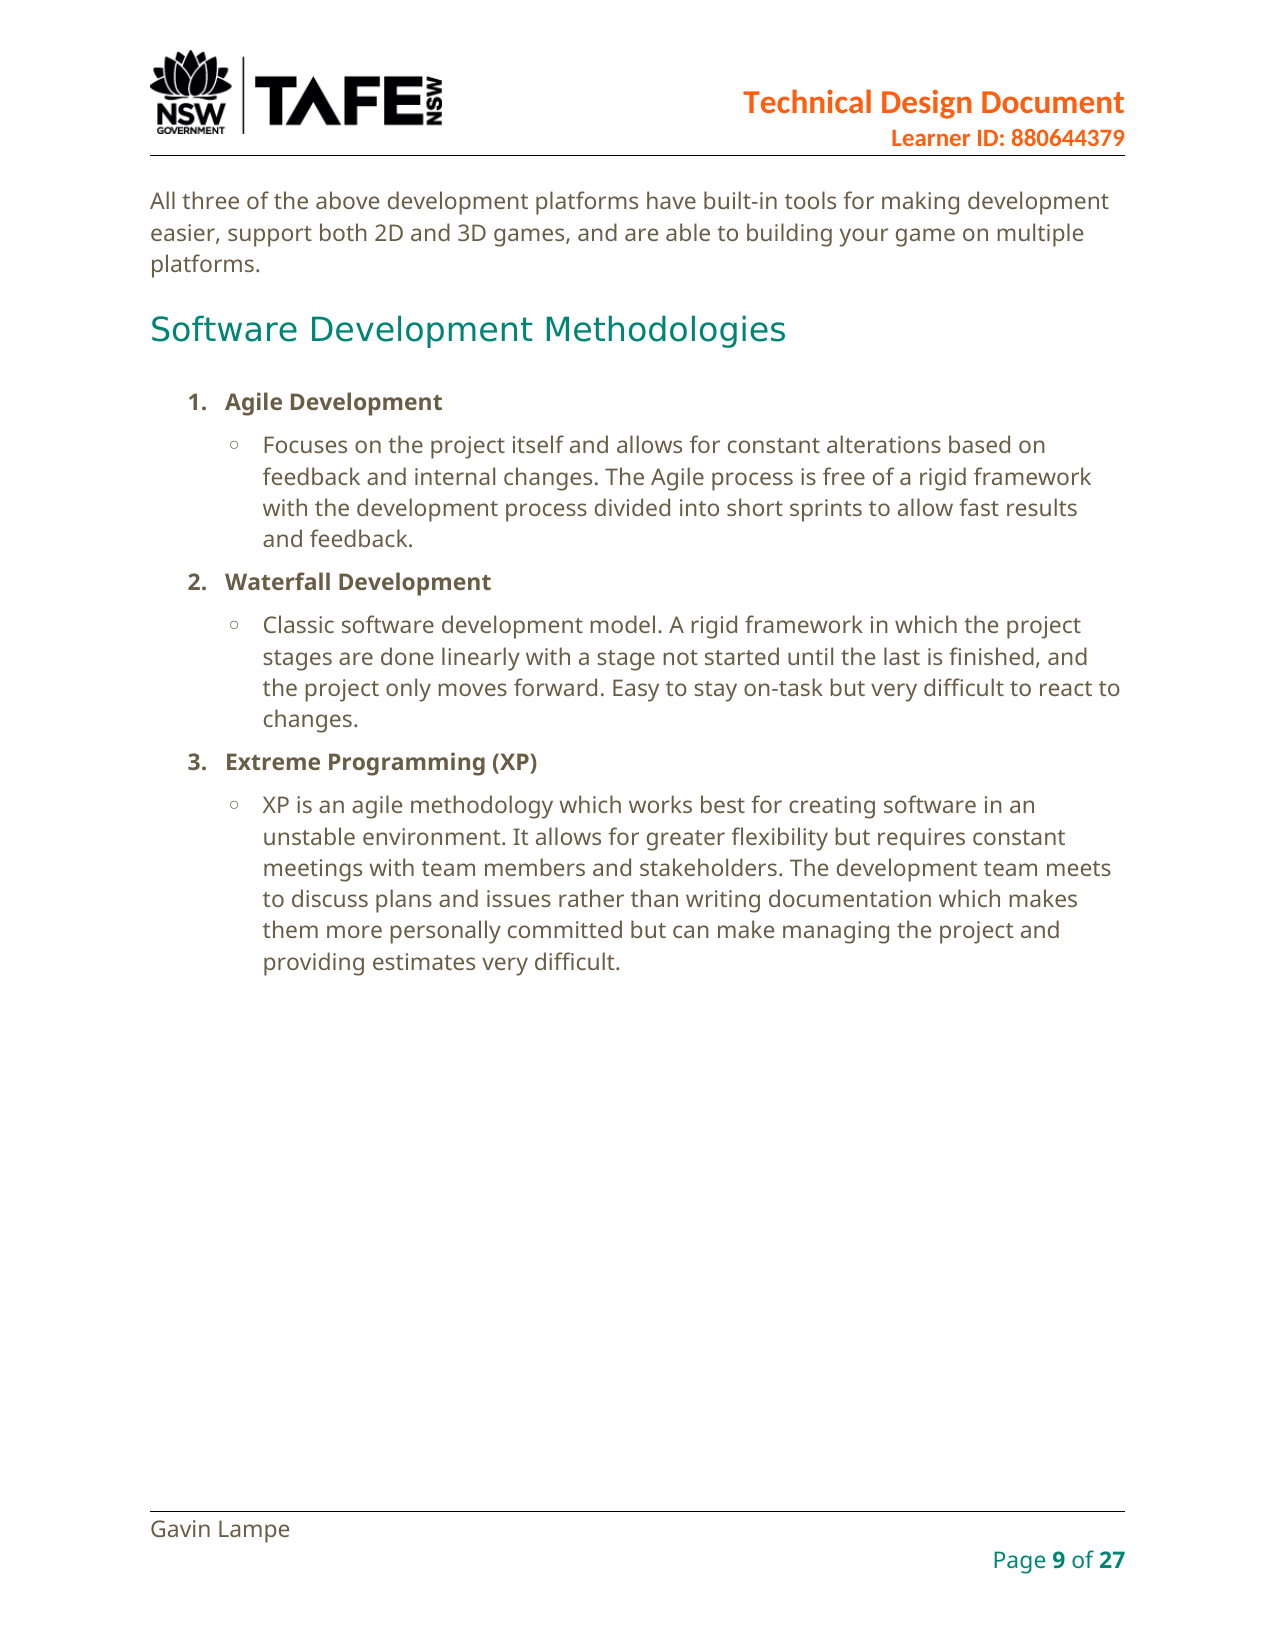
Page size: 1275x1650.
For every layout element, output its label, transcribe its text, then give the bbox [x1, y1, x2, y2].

list Classic software development model. A rigid framework in which the project stages are done linearly with a stage not started until the last is finished, and the project only moves forward. Easy to stay on-task but very difficult to react to changes. [225, 609, 1125, 734]
list Extreme Programming (XP) [187, 746, 1125, 777]
text All three of the above development platforms have built-in tools for making development easier, support both 2D and 3D games, and are able to building your game on multiple platforms. [150, 185, 1125, 279]
list Waterfall Development [187, 566, 1125, 597]
list Agile Development [187, 386, 1125, 417]
text Software Development Methodologies [150, 310, 1125, 349]
list XP is an agile methodology which works best for creating software in an unstable environment. It allows for greater flexibility but requires constant meetings with team members and stakeholders. The development team meets to discuss plans and issues rather than writing documentation which makes them more personally committed but can make managing the project and providing estimates very difficult. [225, 789, 1125, 977]
list Focuses on the project itself and allows for constant alterations based on feedback and internal changes. The Agile process is free of a rigid framework with the development process divided into short sprints to allow fast results and feedback. [225, 429, 1125, 554]
